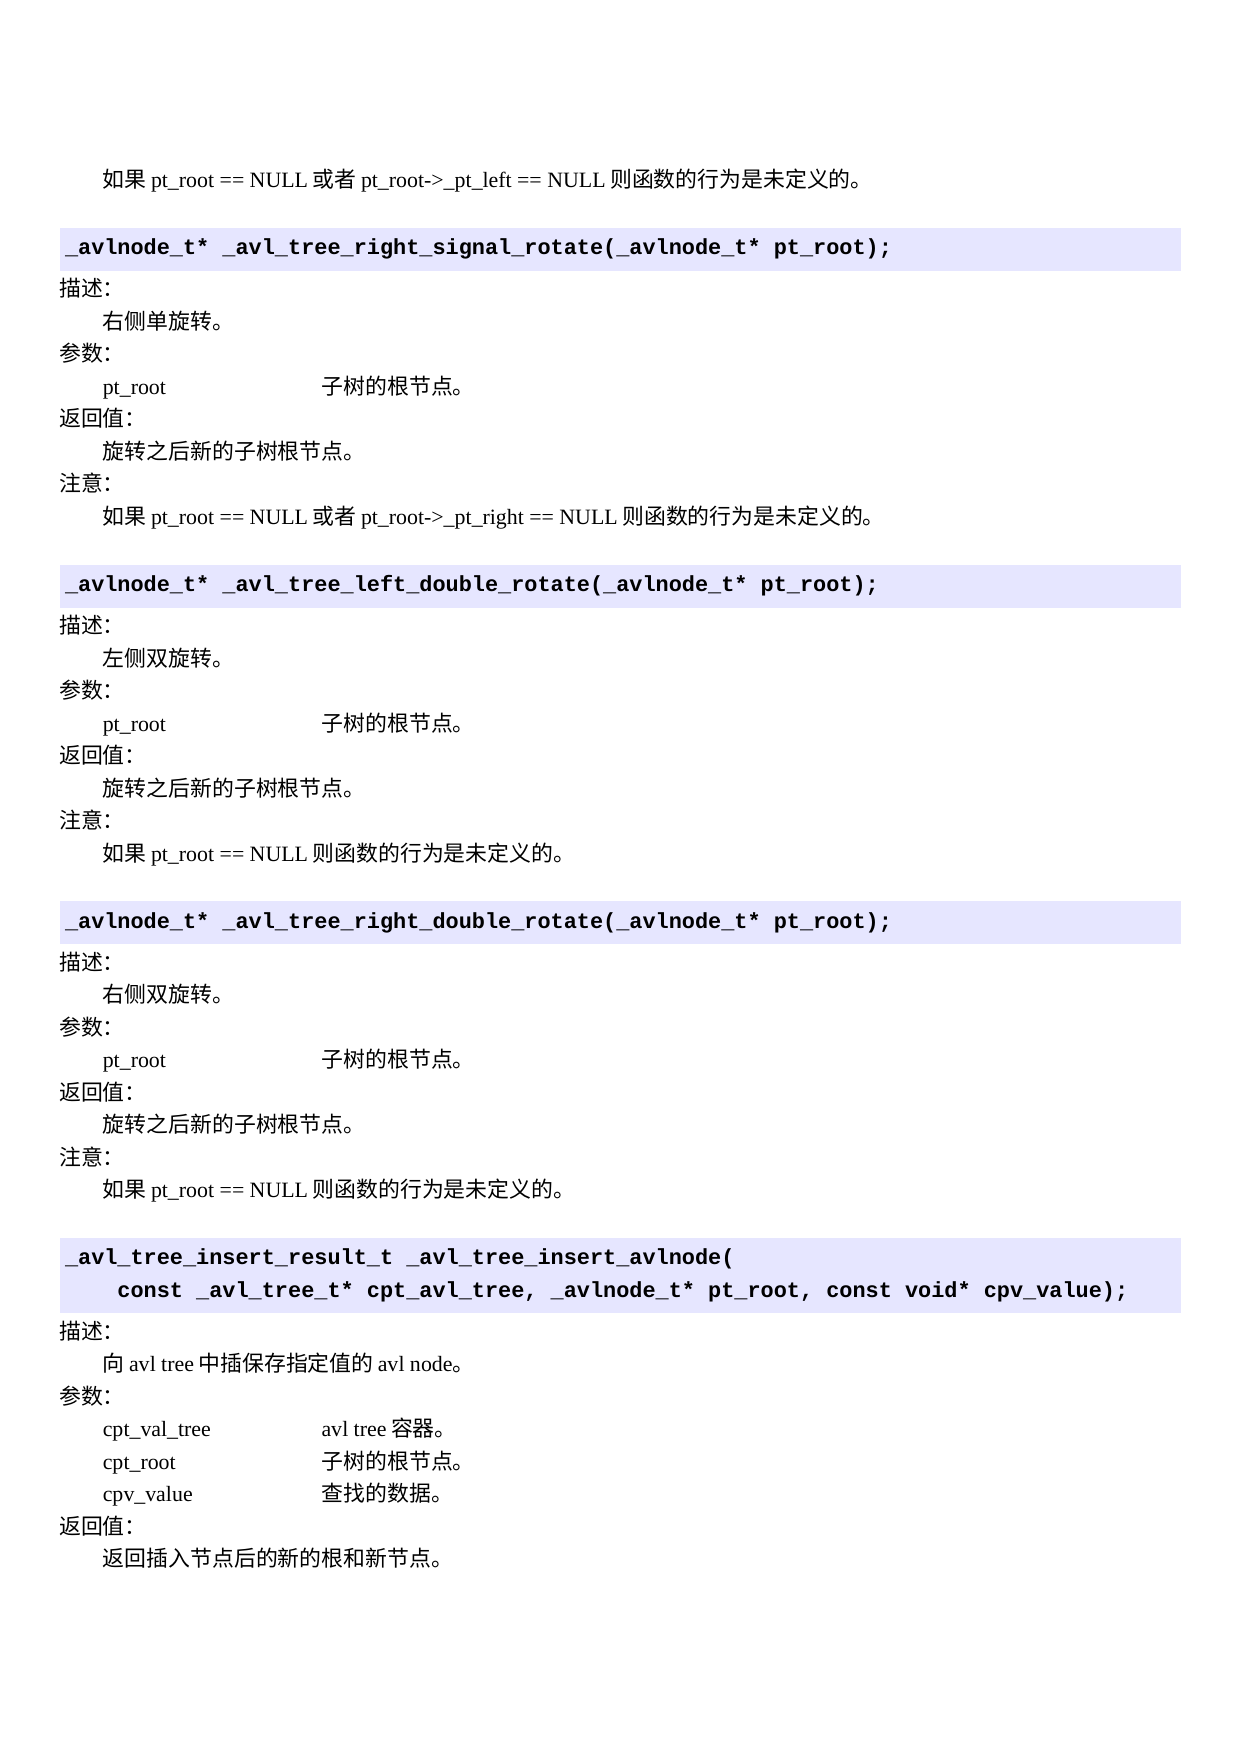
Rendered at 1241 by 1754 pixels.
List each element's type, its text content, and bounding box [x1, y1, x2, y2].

text 向avl tree中插保存指定值的avl node。 [59, 1346, 1181, 1378]
text 旋转之后新的子树根节点。 [59, 770, 1181, 803]
text cpt_val_tree avl tree容器。 [59, 1411, 1181, 1443]
text 旋转之后新的子树根节点。 [59, 1107, 1181, 1139]
text 如果pt_root == NULL 或者pt_root->_pt_left == NULL则函数的行为是未定义的。 [59, 162, 1181, 194]
text 参数： [59, 336, 1181, 368]
text 描述： [59, 609, 1181, 640]
text 右侧双旋转。 [59, 977, 1181, 1009]
text 如果pt_root == NULL则函数的行为是未定义的。 [59, 1172, 1181, 1204]
text 注意： [59, 466, 1181, 498]
text 返回值： [59, 1508, 1181, 1541]
text 如果pt_root == NULL则函数的行为是未定义的。 [59, 835, 1181, 868]
text pt_root 子树的根节点。 [59, 368, 1181, 401]
text cpt_root 子树的根节点。 [59, 1443, 1181, 1476]
text 参数： [59, 1378, 1181, 1411]
text 左侧双旋转。 [59, 640, 1181, 673]
text 描述： [59, 945, 1181, 977]
table_header _avlnode_t* _avl_tree_right_double_rotate(_avlnode_t* pt_root); [60, 901, 1181, 944]
table_header _avlnode_t* _avl_tree_right_signal_rotate(_avlnode_t* pt_root); [60, 228, 1181, 271]
text 右侧单旋转。 [59, 303, 1181, 336]
text cpv_value 查找的数据。 [59, 1476, 1181, 1508]
text 描述： [59, 272, 1181, 303]
text 注意： [59, 1139, 1181, 1172]
text pt_root 子树的根节点。 [59, 705, 1181, 738]
text 返回值： [59, 1074, 1181, 1107]
text 注意： [59, 803, 1181, 835]
table_header _avlnode_t* _avl_tree_left_double_rotate(_avlnode_t* pt_root); [60, 565, 1181, 608]
text 返回插入节点后的新的根和新节点。 [59, 1541, 1181, 1573]
text 参数： [59, 673, 1181, 705]
text 返回值： [59, 738, 1181, 770]
table_header _avl_tree_insert_result_t _avl_tree_insert_avlnode( const _avl_tree_t* cpt_avl_tree, _avlnode_t* pt_root, const void* cpv_value); [60, 1238, 1181, 1313]
text 如果pt_root == NULL 或者pt_root->_pt_right == NULL则函数的行为是未定义的。 [59, 498, 1181, 531]
text 描述： [59, 1315, 1181, 1346]
text 参数： [59, 1009, 1181, 1042]
text 旋转之后新的子树根节点。 [59, 433, 1181, 466]
text pt_root 子树的根节点。 [59, 1042, 1181, 1074]
text 返回值： [59, 401, 1181, 433]
